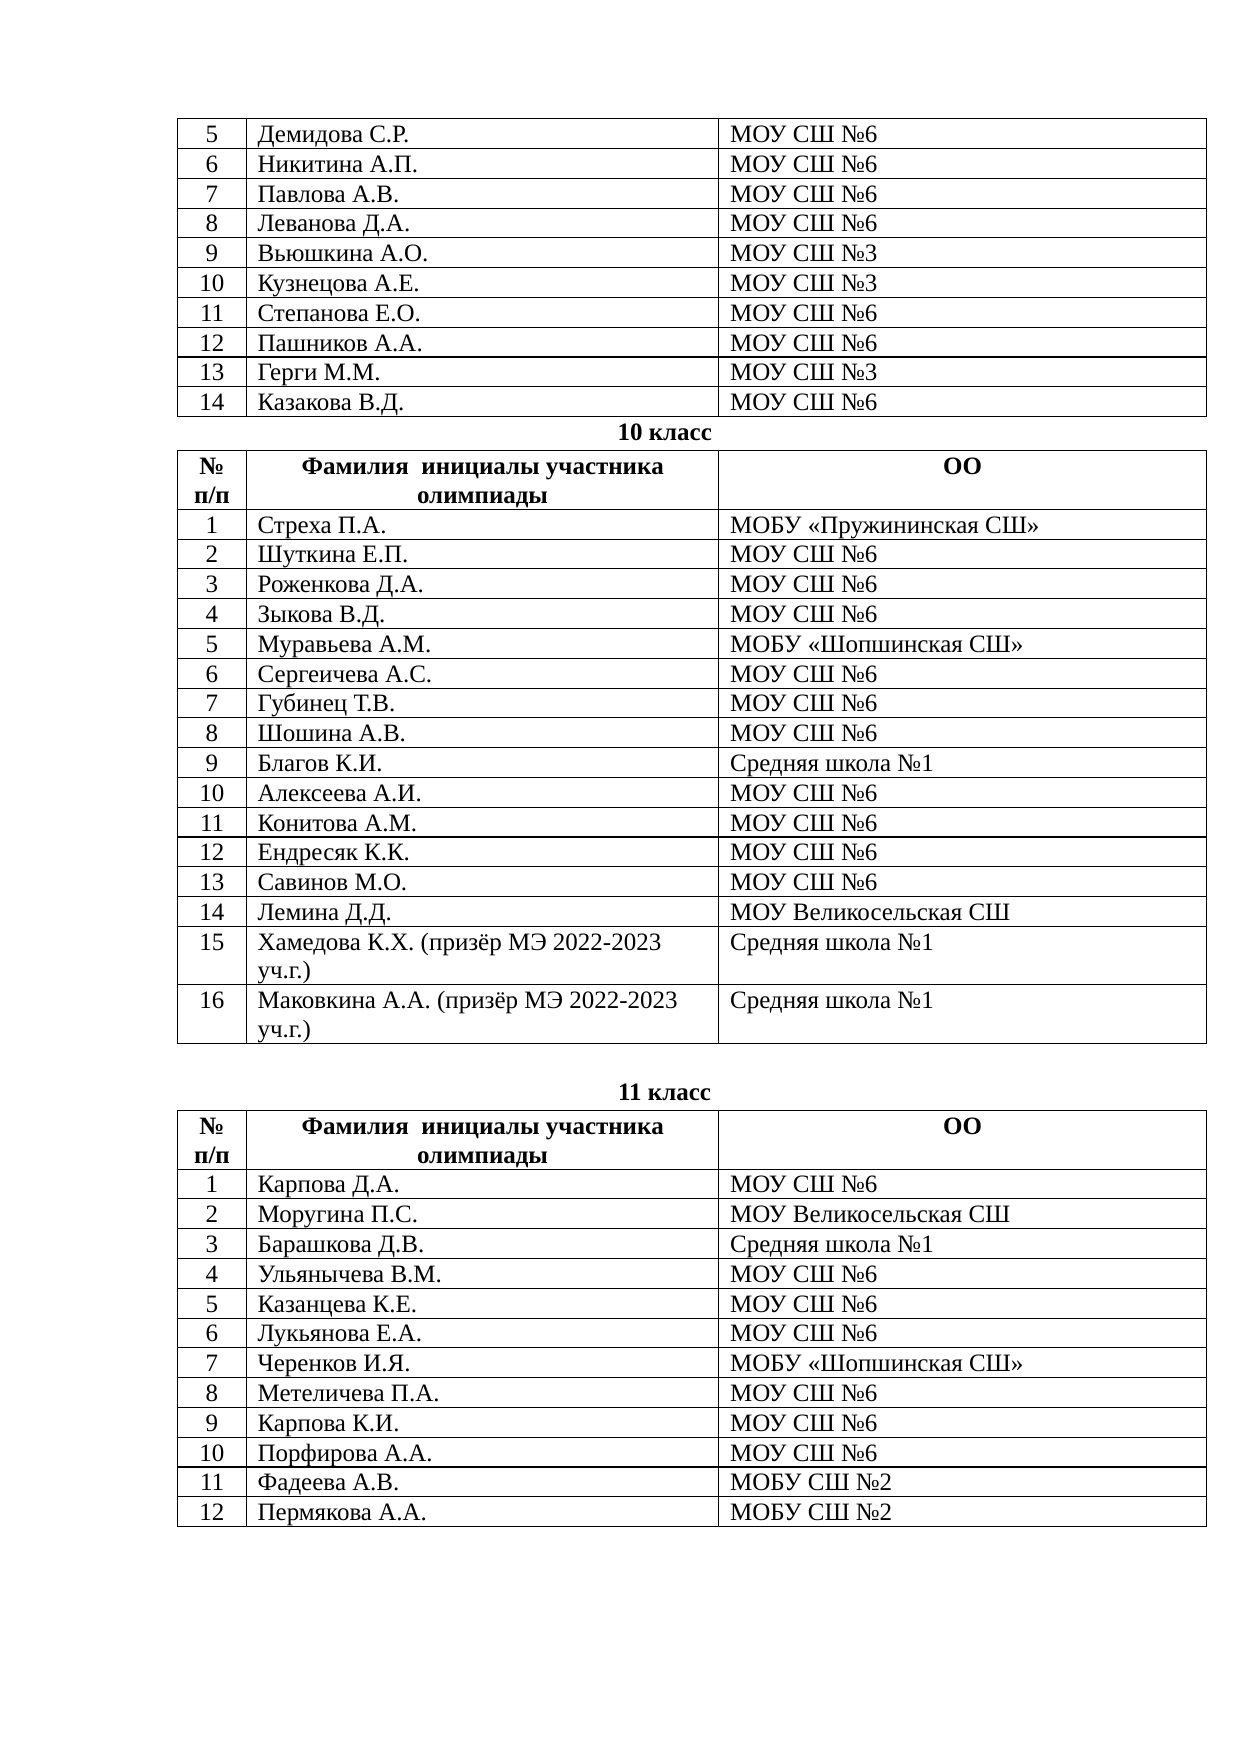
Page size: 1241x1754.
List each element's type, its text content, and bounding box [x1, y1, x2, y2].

table_cell 4 [178, 1259, 246, 1288]
table_cell 7 [178, 1348, 246, 1377]
table_cell МОУ СШ №6 [719, 540, 1206, 568]
table_cell 8 [178, 1378, 246, 1407]
table_cell 7 [178, 179, 246, 207]
table_cell МОБУ «Пружининская СШ» [719, 510, 1206, 538]
table_cell 9 [178, 238, 246, 267]
table_cell Благов К.И. [247, 748, 718, 777]
table_cell 7 [178, 689, 246, 717]
table_cell Лукьянова Е.А. [247, 1319, 718, 1347]
text 10 класс [177, 417, 1152, 446]
table_cell 5 [178, 119, 246, 148]
table_cell 15 [178, 927, 246, 984]
table_cell Казакова В.Д. [247, 387, 718, 416]
table_cell МОУ СШ №6 [719, 689, 1206, 717]
table_cell 10 [178, 1438, 246, 1466]
table_cell МОУ СШ №6 [719, 569, 1206, 598]
table_cell Метеличева П.А. [247, 1378, 718, 1407]
table_cell Муравьева А.М. [247, 629, 718, 658]
table_cell Герги М.М. [247, 358, 718, 386]
table_cell 6 [178, 659, 246, 687]
table_cell 10 [178, 268, 246, 297]
table_cell Ульянычева В.М. [247, 1259, 718, 1288]
table_cell МОУ СШ №6 [719, 387, 1206, 416]
table_cell Степанова Е.О. [247, 298, 718, 327]
table_cell Средняя школа №1 [719, 927, 1206, 984]
table_header № п/п [178, 451, 246, 509]
table_header Фамилия инициалы участника олимпиады [247, 451, 718, 509]
text 11 класс [177, 1077, 1152, 1106]
table_cell 4 [178, 599, 246, 628]
table_cell МОУ СШ №3 [719, 238, 1206, 267]
table_cell Барашкова Д.В. [247, 1229, 718, 1258]
table_header Фамилия инициалы участника олимпиады [247, 1111, 718, 1168]
table_cell Савинов М.О. [247, 867, 718, 896]
table_cell МОУ СШ №3 [719, 358, 1206, 386]
table_cell 14 [178, 897, 246, 926]
table_cell 12 [178, 1497, 246, 1526]
table_cell МОУ СШ №6 [719, 209, 1206, 237]
table_cell 1 [178, 510, 246, 538]
table_cell Никитина А.П. [247, 149, 718, 178]
table_cell МОУ СШ №6 [719, 599, 1206, 628]
table_cell 10 [178, 778, 246, 807]
table_cell 12 [178, 328, 246, 356]
table_cell МОУ СШ №6 [719, 718, 1206, 747]
table_cell Средняя школа №1 [719, 985, 1206, 1043]
table_cell 11 [178, 808, 246, 836]
table_cell МОУ СШ №6 [719, 1259, 1206, 1288]
table_cell Зыкова В.Д. [247, 599, 718, 628]
table_cell 11 [178, 1468, 246, 1496]
table_cell МОУ СШ №3 [719, 268, 1206, 297]
table_cell Вьюшкина А.О. [247, 238, 718, 267]
table_cell Хамедова К.Х. (призёр МЭ 2022-2023 уч.г.) [247, 927, 718, 984]
table_cell 2 [178, 1199, 246, 1228]
table_cell МОБУ СШ №2 [719, 1468, 1206, 1496]
table_cell Леванова Д.А. [247, 209, 718, 237]
table_cell Кузнецова А.Е. [247, 268, 718, 297]
table_cell МОБУ «Шопшинская СШ» [719, 1348, 1206, 1377]
table_cell МОБУ СШ №2 [719, 1497, 1206, 1526]
table_cell 12 [178, 838, 246, 866]
table_cell Лемина Д.Д. [247, 897, 718, 926]
table_cell Пермякова А.А. [247, 1497, 718, 1526]
table_header ОО [719, 451, 1206, 509]
table_cell 13 [178, 867, 246, 896]
table_cell 1 [178, 1170, 246, 1198]
table_cell МОУ СШ №6 [719, 778, 1206, 807]
table_cell Пашников А.А. [247, 328, 718, 356]
table_cell МОУ Великосельская СШ [719, 1199, 1206, 1228]
table_cell Шошина А.В. [247, 718, 718, 747]
table_cell МОУ СШ №6 [719, 1289, 1206, 1317]
table_cell 16 [178, 985, 246, 1043]
table_cell МОУ СШ №6 [719, 1438, 1206, 1466]
table_cell Карпова К.И. [247, 1408, 718, 1437]
table_cell 3 [178, 1229, 246, 1258]
table_cell Маковкина А.А. (призёр МЭ 2022-2023 уч.г.) [247, 985, 718, 1043]
table_cell 8 [178, 209, 246, 237]
table_cell Ендресяк К.К. [247, 838, 718, 866]
table_cell МОУ СШ №6 [719, 119, 1206, 148]
table_cell МОУ Великосельская СШ [719, 897, 1206, 926]
table_cell Средняя школа №1 [719, 748, 1206, 777]
table_cell МОУ СШ №6 [719, 659, 1206, 687]
table_cell Порфирова А.А. [247, 1438, 718, 1466]
table_cell Черенков И.Я. [247, 1348, 718, 1377]
table_cell МОУ СШ №6 [719, 149, 1206, 178]
table_cell Фадеева А.В. [247, 1468, 718, 1496]
table_cell Конитова А.М. [247, 808, 718, 836]
table_cell 5 [178, 1289, 246, 1317]
table_cell Шуткина Е.П. [247, 540, 718, 568]
table_cell 8 [178, 718, 246, 747]
table_cell Алексеева А.И. [247, 778, 718, 807]
table_cell 11 [178, 298, 246, 327]
table_header № п/п [178, 1111, 246, 1168]
table_cell МОУ СШ №6 [719, 1319, 1206, 1347]
table_cell 6 [178, 149, 246, 178]
table_cell 9 [178, 748, 246, 777]
table_cell 6 [178, 1319, 246, 1347]
table_cell Роженкова Д.А. [247, 569, 718, 598]
table_cell Сергеичева А.С. [247, 659, 718, 687]
table_cell МОУ СШ №6 [719, 1170, 1206, 1198]
table_cell МОУ СШ №6 [719, 1378, 1206, 1407]
table_cell Моругина П.С. [247, 1199, 718, 1228]
table_cell Стреха П.А. [247, 510, 718, 538]
table_cell МОУ СШ №6 [719, 328, 1206, 356]
table_cell Казанцева К.Е. [247, 1289, 718, 1317]
table_cell МОУ СШ №6 [719, 1408, 1206, 1437]
table_cell Павлова А.В. [247, 179, 718, 207]
table_header ОО [719, 1111, 1206, 1168]
table_cell 9 [178, 1408, 246, 1437]
table_cell МОУ СШ №6 [719, 838, 1206, 866]
table_cell Демидова С.Р. [247, 119, 718, 148]
table_cell МОУ СШ №6 [719, 298, 1206, 327]
table_cell МОУ СШ №6 [719, 808, 1206, 836]
table_cell 14 [178, 387, 246, 416]
table_cell Губинец Т.В. [247, 689, 718, 717]
table_cell 13 [178, 358, 246, 386]
table_cell МОУ СШ №6 [719, 867, 1206, 896]
table_cell МОБУ «Шопшинская СШ» [719, 629, 1206, 658]
table_cell 5 [178, 629, 246, 658]
table_cell 2 [178, 540, 246, 568]
table_cell Средняя школа №1 [719, 1229, 1206, 1258]
table_cell Карпова Д.А. [247, 1170, 718, 1198]
table_cell 3 [178, 569, 246, 598]
table_cell МОУ СШ №6 [719, 179, 1206, 207]
